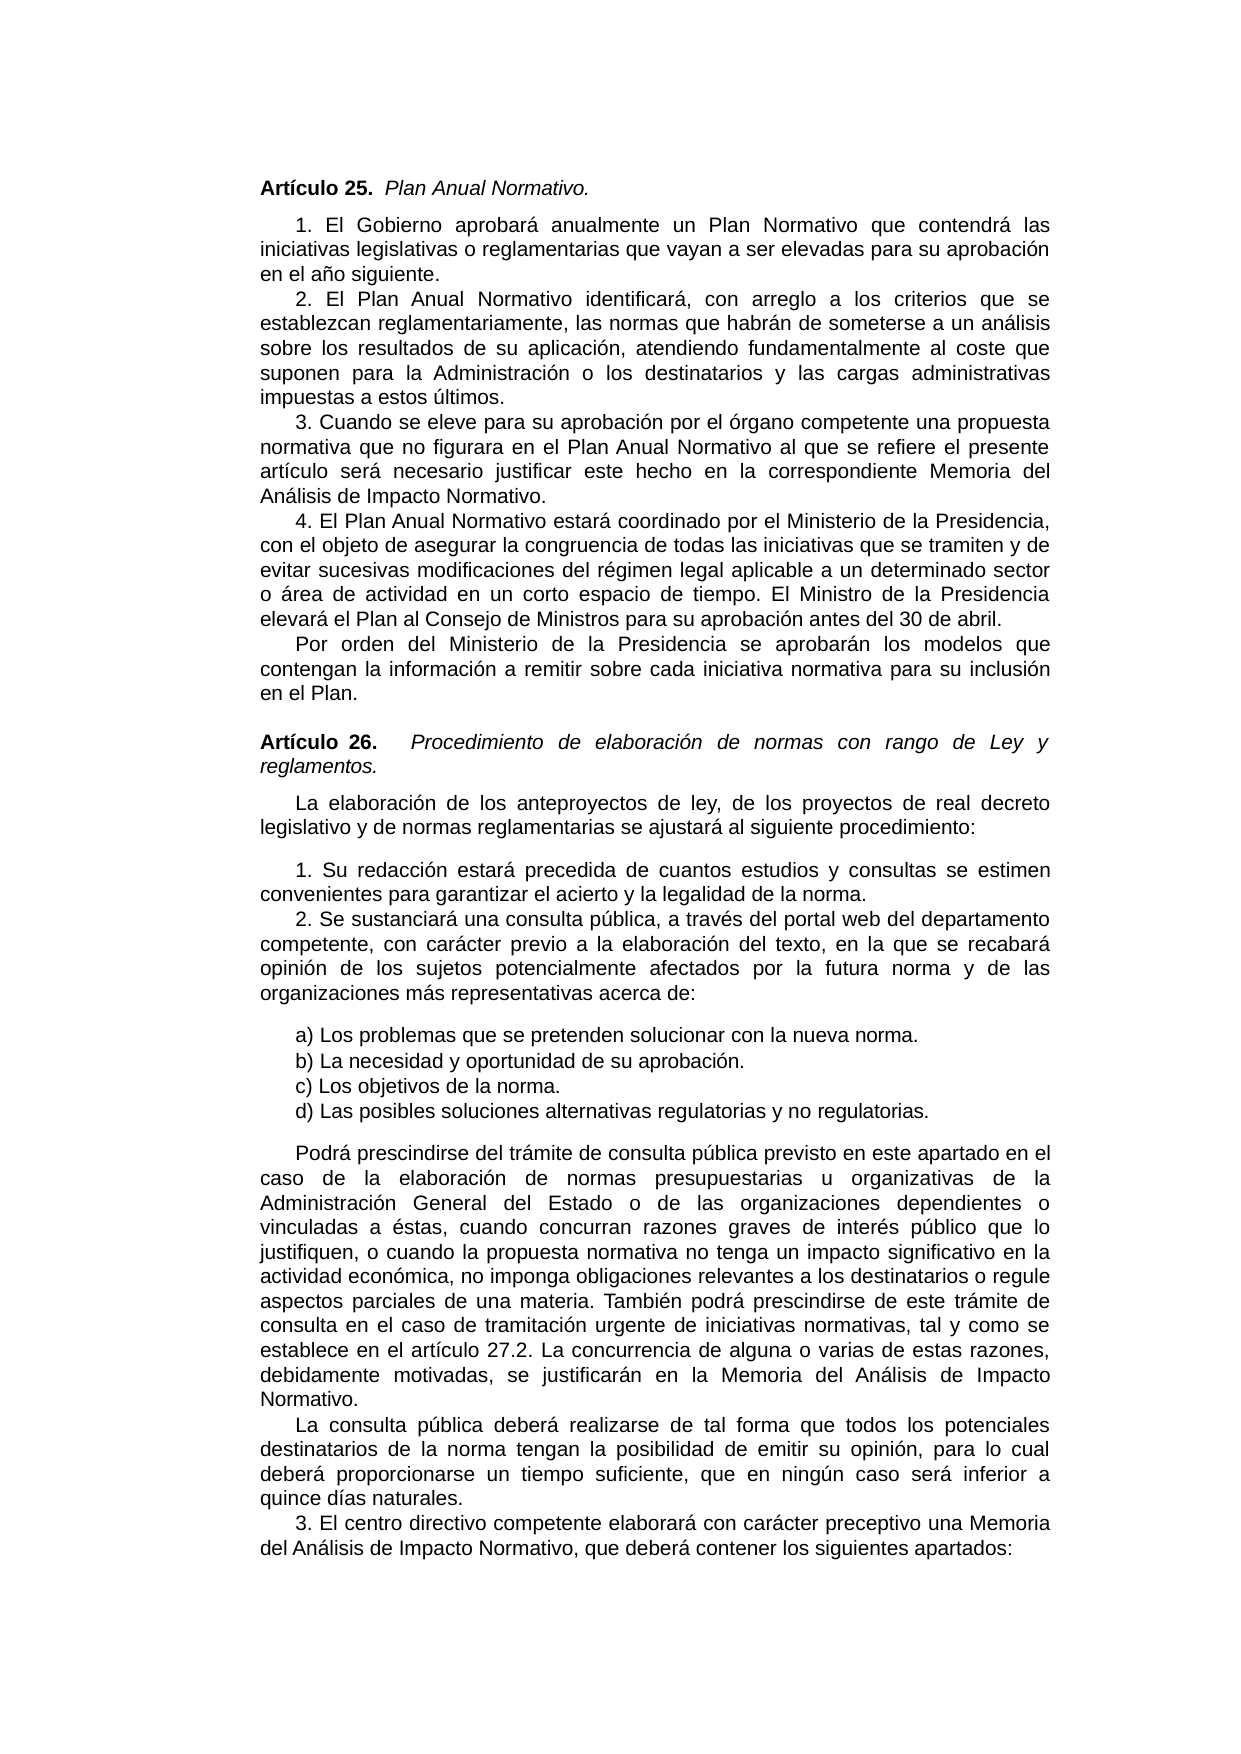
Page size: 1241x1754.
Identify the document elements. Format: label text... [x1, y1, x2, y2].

text Por orden del Ministerio de la Presidencia se aprobarán los modelos que contengan la información a remitir sobre cada iniciativa normativa para su inclusión en el Plan. [260, 632, 1051, 705]
list El Gobierno aprobará anualmente un Plan Normativo que contendrá las iniciativas legislativas o reglamentarias que vayan a ser elevadas para su aprobación en el año siguiente. [260, 212, 1051, 286]
list Los objetivos de la norma. [295, 1073, 1167, 1097]
list El Plan Anual Normativo estará coordinado por el Ministerio de la Presidencia, con el objeto de asegurar la congruencia de todas las iniciativas que se tramiten y de evitar sucesivas modificaciones del régimen legal aplicable a un determinado sector o área de actividad en un corto espacio de tiempo. El Ministro de la Presidencia elevará el Plan al Consejo de Ministros para su aprobación antes del 30 de abril. [260, 508, 1052, 631]
list La necesidad y oportunidad de su aprobación. [295, 1048, 1167, 1072]
text La consulta pública deberá realizarse de tal forma que todos los potenciales destinatarios de la norma tengan la posibilidad de emitir su opinión, para lo cual deberá proporcionarse un tiempo suficiente, que en ningún caso será inferior a quince días naturales. [260, 1412, 1052, 1510]
text La elaboración de los anteproyectos de ley, de los proyectos de real decreto legislativo y de normas reglamentarias se ajustará al siguiente procedimiento: [260, 791, 1051, 839]
list El Plan Anual Normativo identificará, con arreglo a los criterios que se establezcan reglamentariamente, las normas que habrán de someterse a un análisis sobre los resultados de su aplicación, atendiendo fundamentalmente al coste que suponen para la Administración o los destinatarios y las cargas administrativas impuestas a estos últimos. [260, 287, 1051, 409]
text Podrá prescindirse del trámite de consulta pública previsto en este apartado en el caso de la elaboración de normas presupuestarias u organizativas de la Administración General del Estado o de las organizaciones dependientes o vinculadas a éstas, cuando concurran razones graves de interés público que lo justifiquen, o cuando la propuesta normativa no tenga un impacto significativo en la actividad económica, no imponga obligaciones relevantes a los destinatarios o regule aspectos parciales de una materia. También podrá prescindirse de este trámite de consulta en el caso de tramitación urgente de iniciativas normativas, tal y como se establece en el artículo 27.2. La concurrencia de alguna o varias de estas razones, debidamente motivadas, se justificarán en la Memoria del Análisis de Impacto Normativo. [260, 1141, 1051, 1411]
text Artículo 26. Procedimiento de elaboración de normas con rango de Ley y reglamentos. [260, 729, 1051, 778]
list Su redacción estará precedida de cuantos estudios y consultas se estimen convenientes para garantizar el acierto y la legalidad de la norma. [260, 858, 1052, 906]
list Las posibles soluciones alternativas regulatorias y no regulatorias. [295, 1098, 1167, 1122]
text Artículo 25. Plan Anual Normativo. [260, 176, 1167, 200]
list El centro directivo competente elaborará con carácter preceptivo una Memoria del Análisis de Impacto Normativo, que deberá contener los siguientes apartados: [260, 1511, 1051, 1560]
list Cuando se eleve para su aprobación por el órgano competente una propuesta normativa que no figurara en el Plan Anual Normativo al que se refiere el presente artículo será necesario justificar este hecho en la correspondiente Memoria del Análisis de Impacto Normativo. [260, 410, 1051, 508]
list Se sustanciará una consulta pública, a través del portal web del departamento competente, con carácter previo a la elaboración del texto, en la que se recabará opinión de los sujetos potencialmente afectados por la futura norma y de las organizaciones más representativas acerca de: [260, 907, 1052, 1005]
list Los problemas que se pretenden solucionar con la nueva norma. [295, 1023, 1167, 1047]
